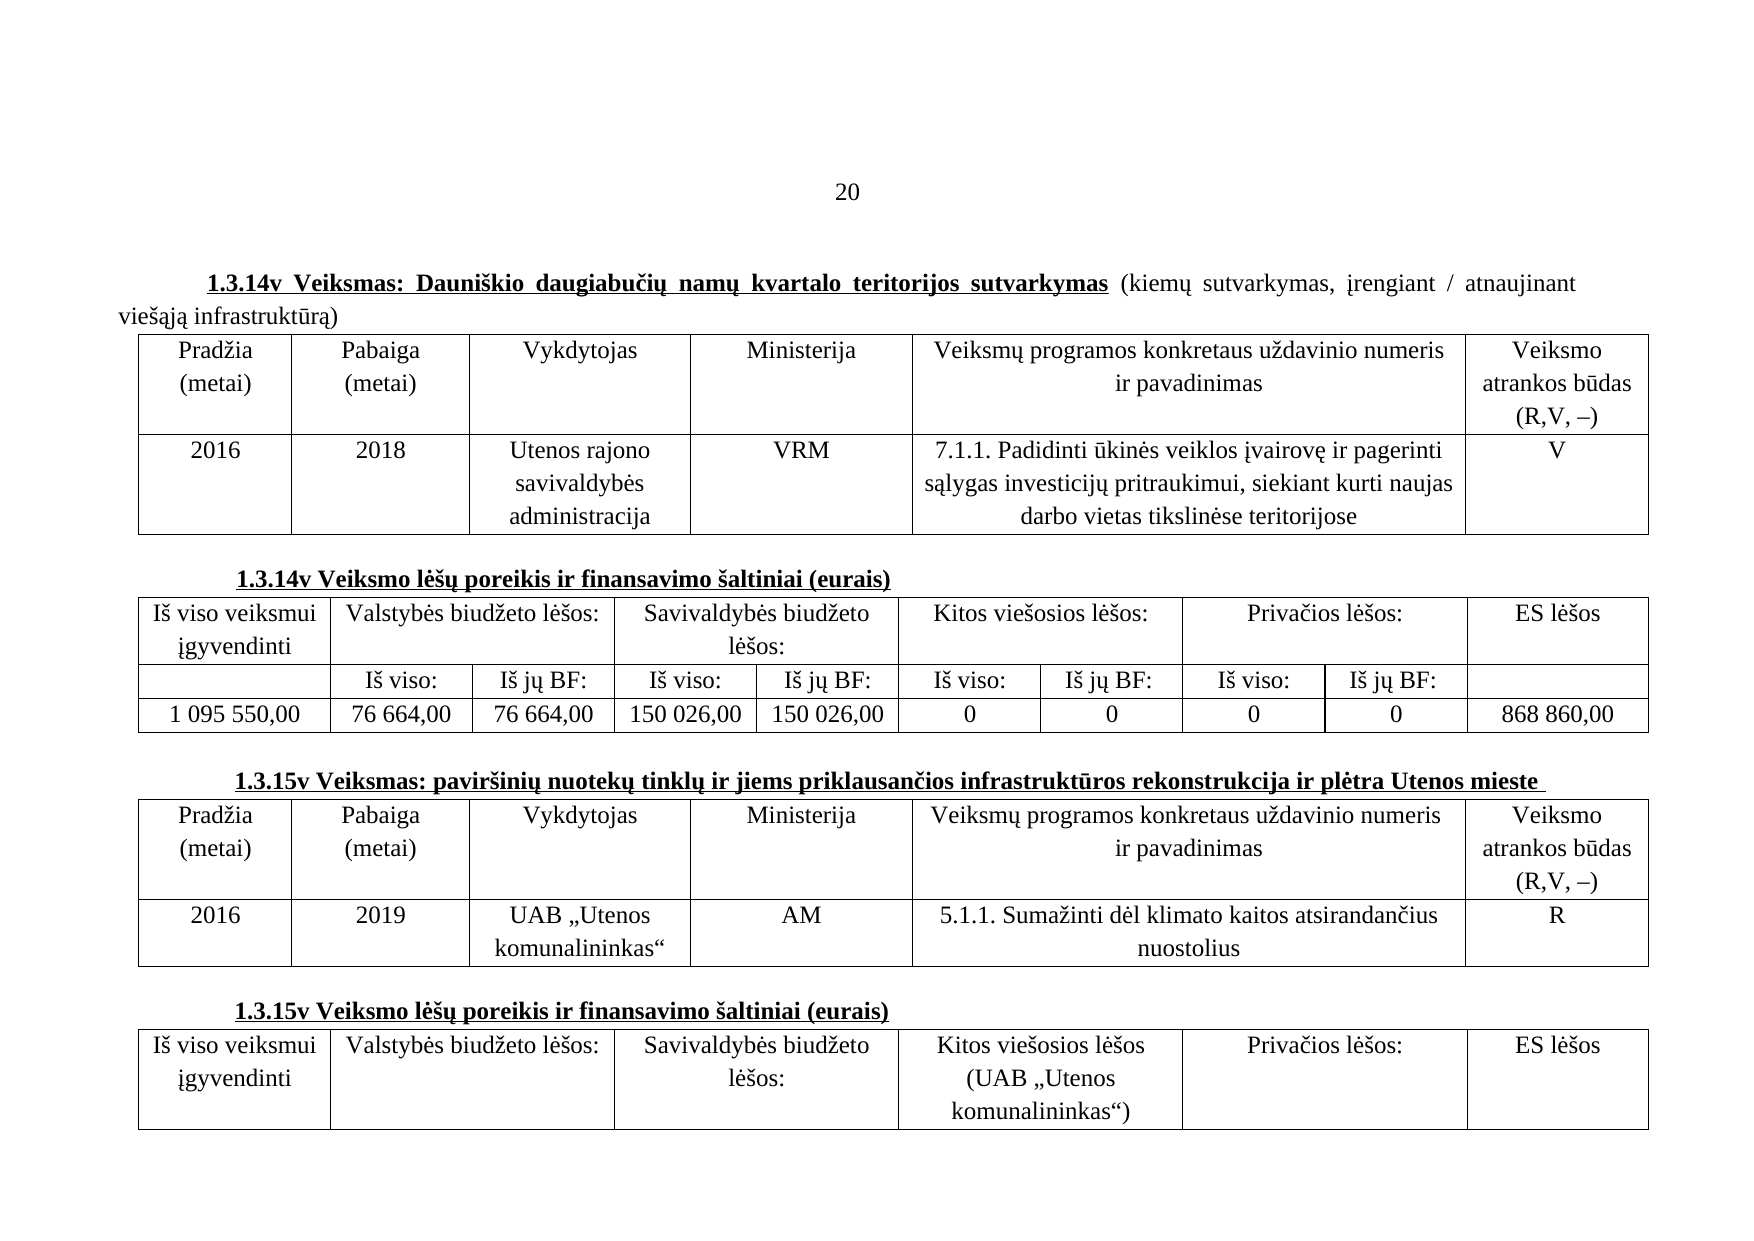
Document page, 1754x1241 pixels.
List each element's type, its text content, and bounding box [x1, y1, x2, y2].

table_header Vykdytojas [470, 800, 690, 899]
table_cell 2019 [292, 900, 469, 966]
table_cell 150 026,00 [615, 699, 756, 732]
table_header Savivaldybės biudžeto lėšos: [615, 598, 898, 664]
text 1.3.14v Veiksmo lėšų poreikis ir finansavimo šaltiniai (eurais) [118, 564, 1577, 592]
table_header ES lėšos [1468, 598, 1648, 664]
table_cell 0 [1041, 699, 1182, 732]
table_cell V [1466, 435, 1648, 534]
table_cell 2016 [139, 435, 291, 534]
table_cell Iš jų BF: [757, 665, 898, 698]
table_cell 150 026,00 [757, 699, 898, 732]
table_header Veiksmo atrankos būdas (R,V, –) [1466, 335, 1648, 434]
table_header Pradžia (metai) [139, 800, 291, 899]
table_cell 1 095 550,00 [139, 699, 330, 732]
table_cell [1468, 665, 1648, 698]
table_header Ministerija [691, 335, 912, 434]
table_cell Iš jų BF: [1041, 665, 1182, 698]
table_cell 2016 [139, 900, 291, 966]
table_cell 76 664,00 [331, 699, 472, 732]
table_cell Iš viso: [331, 665, 472, 698]
table_header Pabaiga (metai) [292, 335, 469, 434]
table_header Vykdytojas [470, 335, 690, 434]
table_cell 5.1.1. Sumažinti dėl klimato kaitos atsirandančius nuostolius [913, 900, 1465, 966]
table_cell VRM [691, 435, 912, 534]
table_cell Iš jų BF: [1326, 665, 1467, 698]
table_cell 0 [899, 699, 1040, 732]
table_cell 868 860,00 [1468, 699, 1648, 732]
text 1.3.15v Veiksmas: paviršinių nuotekų tinklų ir jiems priklausančios infrastruktūros rekonstrukcija ir plėtra Utenos mieste [118, 766, 1577, 795]
table_header Kitos viešosios lėšos (UAB „Utenos komunalininkas“) [899, 1030, 1182, 1129]
table_header Veiksmų programos konkretaus uždavinio numeris ir pavadinimas [913, 335, 1465, 434]
table_cell [139, 665, 330, 698]
text 1.3.14v Veiksmas: Dauniškio daugiabučių namų kvartalo teritorijos sutvarkymas (kiemų sutvarkymas, įrengiant / atnaujinant viešąją infrastruktūrą) [118, 268, 1577, 329]
table_header Veiksmo atrankos būdas (R,V, –) [1466, 800, 1648, 899]
table_cell Iš viso: [1183, 665, 1324, 698]
table_header ES lėšos [1468, 1030, 1648, 1129]
table_header Savivaldybės biudžeto lėšos: [615, 1030, 898, 1129]
table_cell Iš viso: [615, 665, 756, 698]
table_header Iš viso veiksmui įgyvendinti [139, 598, 330, 664]
text 1.3.15v Veiksmo lėšų poreikis ir finansavimo šaltiniai (eurais) [118, 996, 1577, 1025]
table_header Veiksmų programos konkretaus uždavinio numeris ir pavadinimas [913, 800, 1465, 899]
table_header Valstybės biudžeto lėšos: [331, 1030, 614, 1129]
table_cell UAB „Utenos komunalininkas“ [470, 900, 690, 966]
table_cell Utenos rajono savivaldybės administracija [470, 435, 690, 534]
table_header Iš viso veiksmui įgyvendinti [139, 1030, 330, 1129]
table_cell 0 [1183, 699, 1324, 732]
table_cell AM [691, 900, 912, 966]
table_cell Iš jų BF: [473, 665, 614, 698]
table_header Kitos viešosios lėšos: [899, 598, 1182, 664]
table_cell 2018 [292, 435, 469, 534]
table_header Pradžia (metai) [139, 335, 291, 434]
table_cell Iš viso: [899, 665, 1040, 698]
table_header Ministerija [691, 800, 912, 899]
table_header Privačios lėšos: [1183, 598, 1467, 664]
table_cell R [1466, 900, 1648, 966]
table_header Pabaiga (metai) [292, 800, 469, 899]
table_cell 0 [1326, 699, 1467, 732]
table_header Valstybės biudžeto lėšos: [331, 598, 614, 664]
table_header Privačios lėšos: [1183, 1030, 1467, 1129]
table_cell 7.1.1. Padidinti ūkinės veiklos įvairovę ir pagerinti sąlygas investicijų pritraukimui, siekiant kurti naujas darbo vietas tikslinėse teritorijose [913, 435, 1465, 534]
table_cell 76 664,00 [473, 699, 614, 732]
